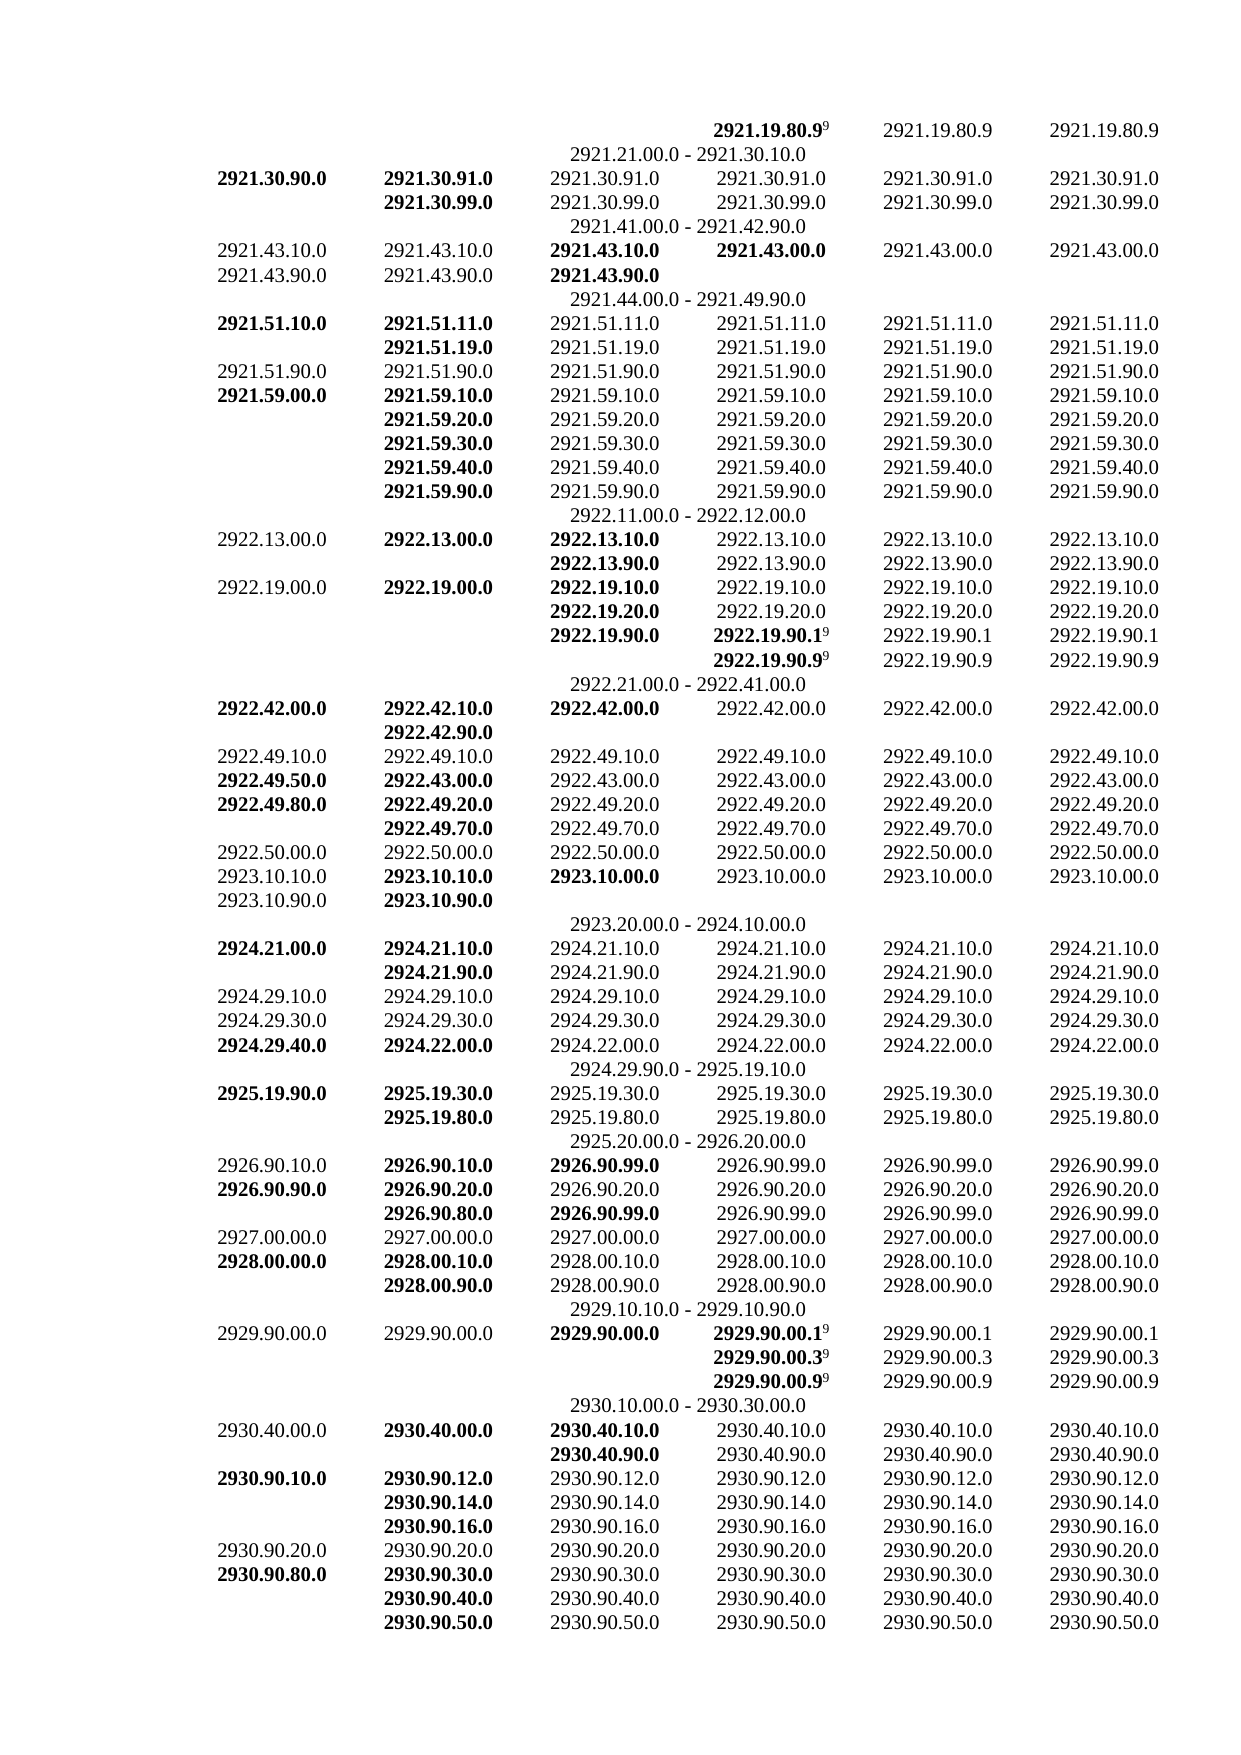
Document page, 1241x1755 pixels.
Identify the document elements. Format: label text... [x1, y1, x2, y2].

table_cell 2924.29.90.0 - 2925.19.10.0 [189, 1057, 1187, 1081]
table_cell [189, 455, 355, 479]
table_cell 2930.90.50.0 [355, 1610, 521, 1634]
table_cell [355, 599, 521, 623]
table_cell 2921.59.40.0 [521, 455, 688, 479]
table_cell 2930.40.90.0 [1021, 1442, 1187, 1466]
table_cell 2921.51.90.0 [688, 359, 854, 383]
table_cell 2922.11.00.0 - 2922.12.00.0 [189, 503, 1187, 527]
table_cell 2922.19.90.99 [688, 648, 854, 672]
table_cell 2921.59.30.0 [355, 431, 521, 455]
table_cell 2930.40.90.0 [854, 1442, 1021, 1466]
table_cell 2925.19.30.0 [521, 1081, 688, 1105]
table_cell 2921.51.19.0 [521, 335, 688, 359]
table_cell 2921.59.90.0 [521, 479, 688, 503]
table_cell 2921.59.40.0 [688, 455, 854, 479]
table_cell 2921.43.00.0 [688, 239, 854, 262]
table_cell 2925.19.80.0 [688, 1105, 854, 1129]
table_cell [521, 888, 688, 912]
table_cell 2922.19.20.0 [854, 599, 1021, 623]
table_cell [189, 624, 355, 647]
table_cell [189, 720, 355, 744]
table_cell 2930.40.00.0 [189, 1418, 355, 1442]
table_cell 2930.90.14.0 [854, 1490, 1021, 1514]
table_cell 2924.21.00.0 [189, 936, 355, 960]
table_cell 2926.90.99.0 [854, 1153, 1021, 1177]
table_cell 2927.00.00.0 [688, 1225, 854, 1249]
table_cell 2930.40.90.0 [688, 1442, 854, 1466]
table_cell 2924.22.00.0 [854, 1033, 1021, 1057]
table_cell 2921.30.99.0 [854, 190, 1021, 214]
table_cell 2921.30.99.0 [1021, 190, 1187, 214]
table_cell 2924.29.10.0 [688, 984, 854, 1008]
table_cell 2922.13.10.0 [521, 527, 688, 551]
table_cell [189, 1514, 355, 1538]
table_cell 2930.90.12.0 [688, 1466, 854, 1490]
table_cell 2930.90.50.0 [521, 1610, 688, 1634]
table_cell 2921.59.90.0 [1021, 479, 1187, 503]
table_cell 2926.90.20.0 [1021, 1177, 1187, 1201]
table_cell 2921.59.40.0 [854, 455, 1021, 479]
table_cell [189, 118, 355, 142]
table_cell 2921.59.10.0 [854, 383, 1021, 407]
table_cell 2921.51.90.0 [189, 359, 355, 383]
table_cell 2921.51.11.0 [854, 311, 1021, 335]
table_cell 2924.29.10.0 [189, 984, 355, 1008]
table_cell 2923.10.90.0 [189, 888, 355, 912]
table_cell 2924.29.30.0 [189, 1009, 355, 1032]
table_cell 2930.90.20.0 [189, 1538, 355, 1562]
table_cell 2921.51.90.0 [854, 359, 1021, 383]
table_cell 2922.49.20.0 [521, 792, 688, 816]
table_cell 2929.90.00.0 [355, 1321, 521, 1345]
table_cell 2922.19.00.0 [355, 575, 521, 599]
table_cell 2924.22.00.0 [688, 1033, 854, 1057]
table_cell 2928.00.90.0 [521, 1273, 688, 1297]
table_cell 2921.30.91.0 [854, 166, 1021, 190]
table_cell 2930.90.50.0 [1021, 1610, 1187, 1634]
table_cell [688, 888, 854, 912]
table_cell 2922.13.90.0 [521, 551, 688, 575]
table_cell [355, 648, 521, 672]
table_cell 2924.29.40.0 [189, 1033, 355, 1057]
table_cell 2930.90.16.0 [1021, 1514, 1187, 1538]
table_cell [1021, 720, 1187, 744]
table_cell 2922.19.90.1 [1021, 624, 1187, 647]
table_cell 2921.43.10.0 [355, 239, 521, 262]
table_cell 2922.49.20.0 [355, 792, 521, 816]
table_cell 2930.90.30.0 [521, 1562, 688, 1586]
table_cell 2930.90.12.0 [521, 1466, 688, 1490]
table_cell 2922.19.20.0 [688, 599, 854, 623]
table_cell 2926.90.20.0 [854, 1177, 1021, 1201]
table_cell 2930.90.20.0 [854, 1538, 1021, 1562]
table_cell 2921.51.11.0 [355, 311, 521, 335]
table_cell 2929.90.00.0 [189, 1321, 355, 1345]
table_cell 2921.59.30.0 [1021, 431, 1187, 455]
table_cell 2922.19.90.19 [688, 624, 854, 647]
table_cell [189, 1105, 355, 1129]
table_cell [189, 551, 355, 575]
table_cell 2924.21.90.0 [688, 960, 854, 984]
table_cell 2927.00.00.0 [1021, 1225, 1187, 1249]
table_cell 2924.21.90.0 [521, 960, 688, 984]
table_cell 2924.29.10.0 [1021, 984, 1187, 1008]
table_cell [189, 407, 355, 431]
table_cell 2930.40.90.0 [521, 1442, 688, 1466]
table_cell 2924.22.00.0 [355, 1033, 521, 1057]
table_cell 2921.51.10.0 [189, 311, 355, 335]
table_cell 2929.90.00.9 [1021, 1369, 1187, 1393]
table_cell [189, 816, 355, 840]
table_cell 2921.51.90.0 [1021, 359, 1187, 383]
table_cell 2930.90.16.0 [854, 1514, 1021, 1538]
table_cell 2921.51.19.0 [854, 335, 1021, 359]
table_cell 2928.00.10.0 [854, 1249, 1021, 1273]
table_cell 2922.19.10.0 [688, 575, 854, 599]
table_cell 2922.13.90.0 [854, 551, 1021, 575]
table_cell 2930.90.30.0 [854, 1562, 1021, 1586]
table_cell 2930.10.00.0 - 2930.30.00.0 [189, 1394, 1187, 1417]
table_cell [521, 648, 688, 672]
table_cell 2924.29.30.0 [688, 1009, 854, 1032]
table_cell 2929.90.00.9 [854, 1369, 1021, 1393]
table_cell [189, 1442, 355, 1466]
table_cell [854, 720, 1021, 744]
table_cell 2924.21.10.0 [854, 936, 1021, 960]
table_cell 2929.10.10.0 - 2929.10.90.0 [189, 1297, 1187, 1321]
table_cell 2923.10.00.0 [688, 864, 854, 888]
table_cell 2922.13.90.0 [688, 551, 854, 575]
table_cell 2921.19.80.9 [854, 118, 1021, 142]
table_cell 2921.59.40.0 [1021, 455, 1187, 479]
table_cell 2921.30.99.0 [688, 190, 854, 214]
table_cell [189, 190, 355, 214]
table_cell 2924.29.10.0 [521, 984, 688, 1008]
table_cell 2921.43.00.0 [854, 239, 1021, 262]
table_cell 2922.49.10.0 [189, 744, 355, 768]
table_cell 2924.29.10.0 [355, 984, 521, 1008]
table_cell 2921.30.91.0 [355, 166, 521, 190]
table_cell 2923.10.00.0 [521, 864, 688, 888]
table_cell 2924.29.30.0 [521, 1009, 688, 1032]
table_cell 2922.50.00.0 [521, 840, 688, 864]
table_cell 2921.30.91.0 [1021, 166, 1187, 190]
table_cell 2921.59.40.0 [355, 455, 521, 479]
table_cell 2930.90.40.0 [355, 1586, 521, 1610]
table_cell 2928.00.10.0 [1021, 1249, 1187, 1273]
table_cell 2922.43.00.0 [688, 768, 854, 792]
table_cell 2922.19.10.0 [1021, 575, 1187, 599]
table_cell 2921.19.80.99 [688, 118, 854, 142]
table_cell 2929.90.00.39 [688, 1345, 854, 1369]
table_cell 2922.49.20.0 [1021, 792, 1187, 816]
table_cell 2926.90.99.0 [854, 1201, 1021, 1225]
table_cell 2922.49.70.0 [521, 816, 688, 840]
table_cell 2924.21.90.0 [355, 960, 521, 984]
table_cell 2921.51.90.0 [521, 359, 688, 383]
table_cell [189, 1490, 355, 1514]
table_cell 2923.20.00.0 - 2924.10.00.0 [189, 912, 1187, 936]
table_cell 2921.59.20.0 [688, 407, 854, 431]
table_cell [189, 431, 355, 455]
table_cell [355, 1345, 521, 1369]
table_cell 2921.59.90.0 [688, 479, 854, 503]
table_cell 2930.90.40.0 [1021, 1586, 1187, 1610]
table_cell 2926.90.20.0 [688, 1177, 854, 1201]
table_cell [189, 1201, 355, 1225]
table_cell 2929.90.00.3 [1021, 1345, 1187, 1369]
table_cell 2930.90.20.0 [521, 1538, 688, 1562]
table_cell 2925.19.80.0 [521, 1105, 688, 1129]
table_cell 2921.59.30.0 [521, 431, 688, 455]
table_cell 2924.29.30.0 [854, 1009, 1021, 1032]
table_cell 2930.40.10.0 [521, 1418, 688, 1442]
table_cell 2922.13.10.0 [1021, 527, 1187, 551]
table_cell 2924.29.30.0 [355, 1009, 521, 1032]
table_cell 2923.10.90.0 [355, 888, 521, 912]
table_cell 2922.21.00.0 - 2922.41.00.0 [189, 672, 1187, 696]
table_cell [688, 720, 854, 744]
table_cell 2921.43.90.0 [521, 263, 688, 287]
table_cell 2926.90.99.0 [521, 1153, 688, 1177]
table_cell 2922.13.00.0 [189, 527, 355, 551]
table_cell 2923.10.00.0 [1021, 864, 1187, 888]
table_cell 2922.13.90.0 [1021, 551, 1187, 575]
table_cell 2922.19.90.0 [521, 624, 688, 647]
table_cell 2930.90.20.0 [688, 1538, 854, 1562]
table_cell 2922.42.00.0 [688, 696, 854, 720]
table_cell 2921.51.11.0 [1021, 311, 1187, 335]
table_cell 2930.90.16.0 [521, 1514, 688, 1538]
table_cell 2924.22.00.0 [1021, 1033, 1187, 1057]
table_cell 2926.90.99.0 [1021, 1201, 1187, 1225]
table_cell 2926.90.80.0 [355, 1201, 521, 1225]
table_cell 2921.59.00.0 [189, 383, 355, 407]
table_cell 2924.21.90.0 [854, 960, 1021, 984]
table_cell 2921.51.11.0 [688, 311, 854, 335]
table_cell 2921.21.00.0 - 2921.30.10.0 [189, 142, 1187, 166]
table_cell 2926.90.90.0 [189, 1177, 355, 1201]
table_cell 2922.49.70.0 [355, 816, 521, 840]
table_cell 2928.00.10.0 [688, 1249, 854, 1273]
table_cell 2930.90.30.0 [355, 1562, 521, 1586]
table_cell [854, 888, 1021, 912]
table_cell 2930.90.30.0 [688, 1562, 854, 1586]
table_cell [521, 720, 688, 744]
table_cell 2922.49.10.0 [854, 744, 1021, 768]
table_cell 2921.30.99.0 [355, 190, 521, 214]
table_cell 2929.90.00.99 [688, 1369, 854, 1393]
table_cell [189, 1369, 355, 1393]
table_cell 2925.19.80.0 [854, 1105, 1021, 1129]
table_cell 2922.42.10.0 [355, 696, 521, 720]
table_cell 2921.59.10.0 [688, 383, 854, 407]
table_cell 2921.59.90.0 [854, 479, 1021, 503]
table_cell [189, 335, 355, 359]
table_cell 2927.00.00.0 [521, 1225, 688, 1249]
table_cell 2924.21.90.0 [1021, 960, 1187, 984]
table_cell 2925.20.00.0 - 2926.20.00.0 [189, 1129, 1187, 1153]
table_cell [189, 1345, 355, 1369]
table_cell 2925.19.80.0 [1021, 1105, 1187, 1129]
table_cell 2922.49.20.0 [854, 792, 1021, 816]
table_cell 2928.00.00.0 [189, 1249, 355, 1273]
table_cell 2925.19.30.0 [1021, 1081, 1187, 1105]
table_cell 2922.43.00.0 [854, 768, 1021, 792]
table_cell 2930.90.16.0 [688, 1514, 854, 1538]
table_cell [189, 1586, 355, 1610]
table_cell 2921.59.90.0 [355, 479, 521, 503]
table_cell 2926.90.20.0 [355, 1177, 521, 1201]
table_cell [189, 648, 355, 672]
table_cell 2929.90.00.1 [854, 1321, 1021, 1345]
table_cell [189, 479, 355, 503]
table_cell 2924.29.30.0 [1021, 1009, 1187, 1032]
table_cell 2921.51.19.0 [355, 335, 521, 359]
table_cell 2921.30.90.0 [189, 166, 355, 190]
table_cell 2930.90.40.0 [521, 1586, 688, 1610]
table_cell 2925.19.30.0 [355, 1081, 521, 1105]
table_cell 2921.59.30.0 [854, 431, 1021, 455]
table_cell 2928.00.90.0 [854, 1273, 1021, 1297]
table_cell 2921.30.91.0 [688, 166, 854, 190]
table_cell 2921.59.20.0 [1021, 407, 1187, 431]
table_cell 2929.90.00.3 [854, 1345, 1021, 1369]
table_cell 2922.42.00.0 [854, 696, 1021, 720]
table_cell [854, 263, 1021, 287]
table_cell 2922.49.70.0 [688, 816, 854, 840]
table_cell 2930.90.80.0 [189, 1562, 355, 1586]
table_cell 2929.90.00.1 [1021, 1321, 1187, 1345]
table_cell [189, 599, 355, 623]
table_cell 2930.90.14.0 [355, 1490, 521, 1514]
table_cell 2922.42.00.0 [521, 696, 688, 720]
table_cell 2929.90.00.0 [521, 1321, 688, 1345]
table_cell 2921.59.20.0 [355, 407, 521, 431]
table_cell 2922.42.90.0 [355, 720, 521, 744]
table_cell [521, 1369, 688, 1393]
table_cell 2930.90.50.0 [688, 1610, 854, 1634]
table_cell 2921.51.11.0 [521, 311, 688, 335]
table_cell 2926.90.99.0 [688, 1153, 854, 1177]
table_cell 2922.49.10.0 [355, 744, 521, 768]
table_cell 2930.90.30.0 [1021, 1562, 1187, 1586]
table_cell 2928.00.10.0 [521, 1249, 688, 1273]
table_cell 2922.13.10.0 [854, 527, 1021, 551]
table_cell 2921.41.00.0 - 2921.42.90.0 [189, 214, 1187, 238]
table_cell 2922.49.10.0 [688, 744, 854, 768]
table_cell 2930.90.12.0 [854, 1466, 1021, 1490]
table_cell 2922.49.80.0 [189, 792, 355, 816]
table_cell [355, 551, 521, 575]
table_cell 2921.43.10.0 [521, 239, 688, 262]
table_cell [1021, 888, 1187, 912]
table_cell 2924.21.10.0 [688, 936, 854, 960]
table_cell [521, 1345, 688, 1369]
table_cell 2922.19.20.0 [1021, 599, 1187, 623]
table_cell [355, 1442, 521, 1466]
table_cell 2921.30.99.0 [521, 190, 688, 214]
table_cell 2924.21.10.0 [521, 936, 688, 960]
table_cell 2921.59.20.0 [521, 407, 688, 431]
table_cell 2926.90.10.0 [355, 1153, 521, 1177]
table_cell 2921.59.10.0 [521, 383, 688, 407]
table_cell 2921.59.10.0 [355, 383, 521, 407]
table_cell 2924.21.10.0 [355, 936, 521, 960]
table_cell 2924.22.00.0 [521, 1033, 688, 1057]
table_cell 2930.40.10.0 [854, 1418, 1021, 1442]
table_cell 2928.00.90.0 [1021, 1273, 1187, 1297]
table_cell 2930.40.10.0 [688, 1418, 854, 1442]
table_cell [355, 118, 521, 142]
table_cell 2922.42.00.0 [1021, 696, 1187, 720]
table_cell 2924.21.10.0 [1021, 936, 1187, 960]
table_cell 2930.90.50.0 [854, 1610, 1021, 1634]
table_cell 2922.49.50.0 [189, 768, 355, 792]
table_cell 2930.90.12.0 [1021, 1466, 1187, 1490]
table_cell 2922.19.90.1 [854, 624, 1021, 647]
table_cell 2928.00.90.0 [688, 1273, 854, 1297]
table_cell 2922.13.10.0 [688, 527, 854, 551]
table_cell 2927.00.00.0 [355, 1225, 521, 1249]
table_cell 2930.90.10.0 [189, 1466, 355, 1490]
table_cell 2926.90.99.0 [1021, 1153, 1187, 1177]
table_cell 2921.43.10.0 [189, 239, 355, 262]
table_cell 2922.19.90.9 [854, 648, 1021, 672]
table_cell 2922.49.10.0 [521, 744, 688, 768]
table_cell 2922.19.10.0 [521, 575, 688, 599]
table_cell [189, 1273, 355, 1297]
table_cell 2926.90.99.0 [521, 1201, 688, 1225]
table_cell 2921.59.20.0 [854, 407, 1021, 431]
table_cell 2928.00.10.0 [355, 1249, 521, 1273]
table_cell 2921.19.80.9 [1021, 118, 1187, 142]
table_cell [355, 1369, 521, 1393]
table_cell 2930.40.00.0 [355, 1418, 521, 1442]
table_cell 2923.10.10.0 [355, 864, 521, 888]
table_cell 2921.44.00.0 - 2921.49.90.0 [189, 287, 1187, 311]
table_cell 2930.40.10.0 [1021, 1418, 1187, 1442]
table_cell 2927.00.00.0 [854, 1225, 1021, 1249]
table_cell 2927.00.00.0 [189, 1225, 355, 1249]
table_cell 2930.90.40.0 [688, 1586, 854, 1610]
table_cell 2925.19.30.0 [688, 1081, 854, 1105]
table_cell 2926.90.99.0 [688, 1201, 854, 1225]
table_cell 2930.90.16.0 [355, 1514, 521, 1538]
table_cell 2922.50.00.0 [688, 840, 854, 864]
table_cell 2924.29.10.0 [854, 984, 1021, 1008]
table_cell 2922.50.00.0 [355, 840, 521, 864]
table_cell 2922.19.20.0 [521, 599, 688, 623]
table_cell 2923.10.10.0 [189, 864, 355, 888]
table_cell 2930.90.14.0 [521, 1490, 688, 1514]
table_cell 2926.90.10.0 [189, 1153, 355, 1177]
table_cell 2930.90.14.0 [1021, 1490, 1187, 1514]
table_cell 2925.19.30.0 [854, 1081, 1021, 1105]
table_cell 2922.43.00.0 [521, 768, 688, 792]
table_cell 2930.90.40.0 [854, 1586, 1021, 1610]
table_cell 2922.42.00.0 [189, 696, 355, 720]
table_cell 2922.19.10.0 [854, 575, 1021, 599]
table_cell 2929.90.00.19 [688, 1321, 854, 1345]
table_cell 2925.19.80.0 [355, 1105, 521, 1129]
table_cell 2921.59.10.0 [1021, 383, 1187, 407]
table_cell 2922.19.90.9 [1021, 648, 1187, 672]
table_cell 2930.90.20.0 [1021, 1538, 1187, 1562]
table_cell 2922.19.00.0 [189, 575, 355, 599]
table_cell [355, 624, 521, 647]
table_cell 2923.10.00.0 [854, 864, 1021, 888]
table_cell 2922.43.00.0 [355, 768, 521, 792]
table_cell 2921.51.19.0 [688, 335, 854, 359]
table_cell [189, 1610, 355, 1634]
table_cell 2922.50.00.0 [854, 840, 1021, 864]
table_cell 2930.90.12.0 [355, 1466, 521, 1490]
table_cell 2922.49.70.0 [1021, 816, 1187, 840]
table_cell 2921.51.19.0 [1021, 335, 1187, 359]
table_cell 2922.13.00.0 [355, 527, 521, 551]
table_cell 2926.90.20.0 [521, 1177, 688, 1201]
table_cell 2922.49.70.0 [854, 816, 1021, 840]
table_cell 2921.43.90.0 [355, 263, 521, 287]
table_cell 2930.90.14.0 [688, 1490, 854, 1514]
table_cell 2922.50.00.0 [1021, 840, 1187, 864]
table_cell 2922.49.10.0 [1021, 744, 1187, 768]
table_cell 2930.90.20.0 [355, 1538, 521, 1562]
table_cell 2925.19.90.0 [189, 1081, 355, 1105]
table_cell [189, 960, 355, 984]
table_cell 2928.00.90.0 [355, 1273, 521, 1297]
table_cell 2921.43.00.0 [1021, 239, 1187, 262]
table_cell 2921.51.90.0 [355, 359, 521, 383]
table_cell 2921.30.91.0 [521, 166, 688, 190]
table_cell 2922.43.00.0 [1021, 768, 1187, 792]
table_cell 2922.49.20.0 [688, 792, 854, 816]
table_cell [688, 263, 854, 287]
table_cell 2921.43.90.0 [189, 263, 355, 287]
table_cell [521, 118, 688, 142]
table_cell 2922.50.00.0 [189, 840, 355, 864]
table_cell 2921.59.30.0 [688, 431, 854, 455]
table_cell [1021, 263, 1187, 287]
